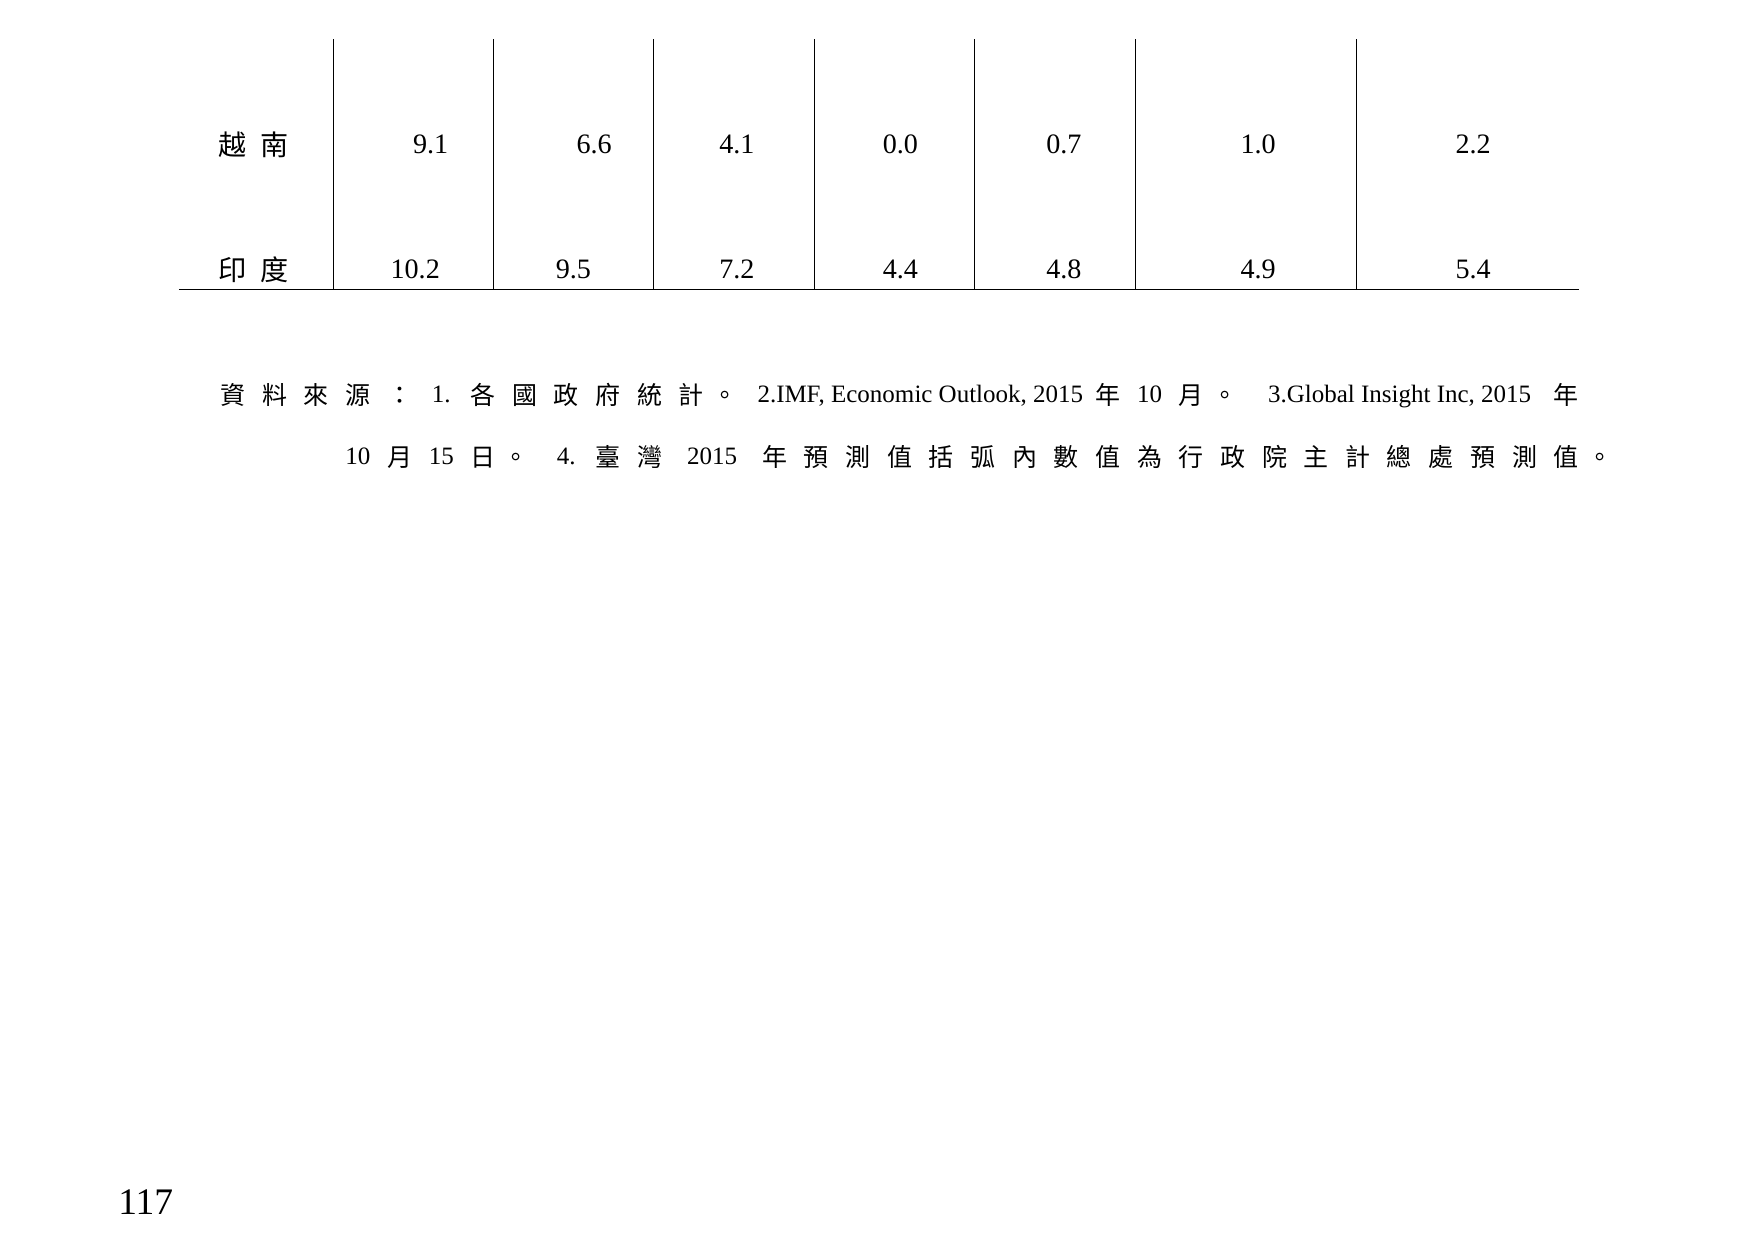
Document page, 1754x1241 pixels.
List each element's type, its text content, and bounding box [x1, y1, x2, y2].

table_cell 7.2 [654, 164, 814, 289]
table_cell 10.2 [334, 164, 493, 289]
table_cell 印度 [179, 164, 333, 289]
table_cell 6.6 [494, 39, 653, 164]
table_cell 2.2 [1357, 39, 1578, 164]
table_cell 4.4 [815, 164, 974, 289]
table_cell 越南 [179, 39, 333, 164]
table_cell 1.0 [1136, 39, 1356, 164]
table_cell 9.1 [334, 39, 493, 164]
table_cell 0.0 [815, 39, 974, 164]
table_cell 4.8 [975, 164, 1135, 289]
table_cell 0.7 [975, 39, 1135, 164]
table_cell 9.5 [494, 164, 653, 289]
table_cell 5.4 [1357, 164, 1578, 289]
table_cell 4.1 [654, 39, 814, 164]
text 資料來源：1.各國政府統計。2.IMF, Economic Outlook, 2015年10月。3.Global Insight Inc, 2015年10月15日。4.臺灣2015年預測值括弧內數值為行政院主計總處預測值。 [177, 352, 1602, 477]
table_cell 4.9 [1136, 164, 1356, 289]
